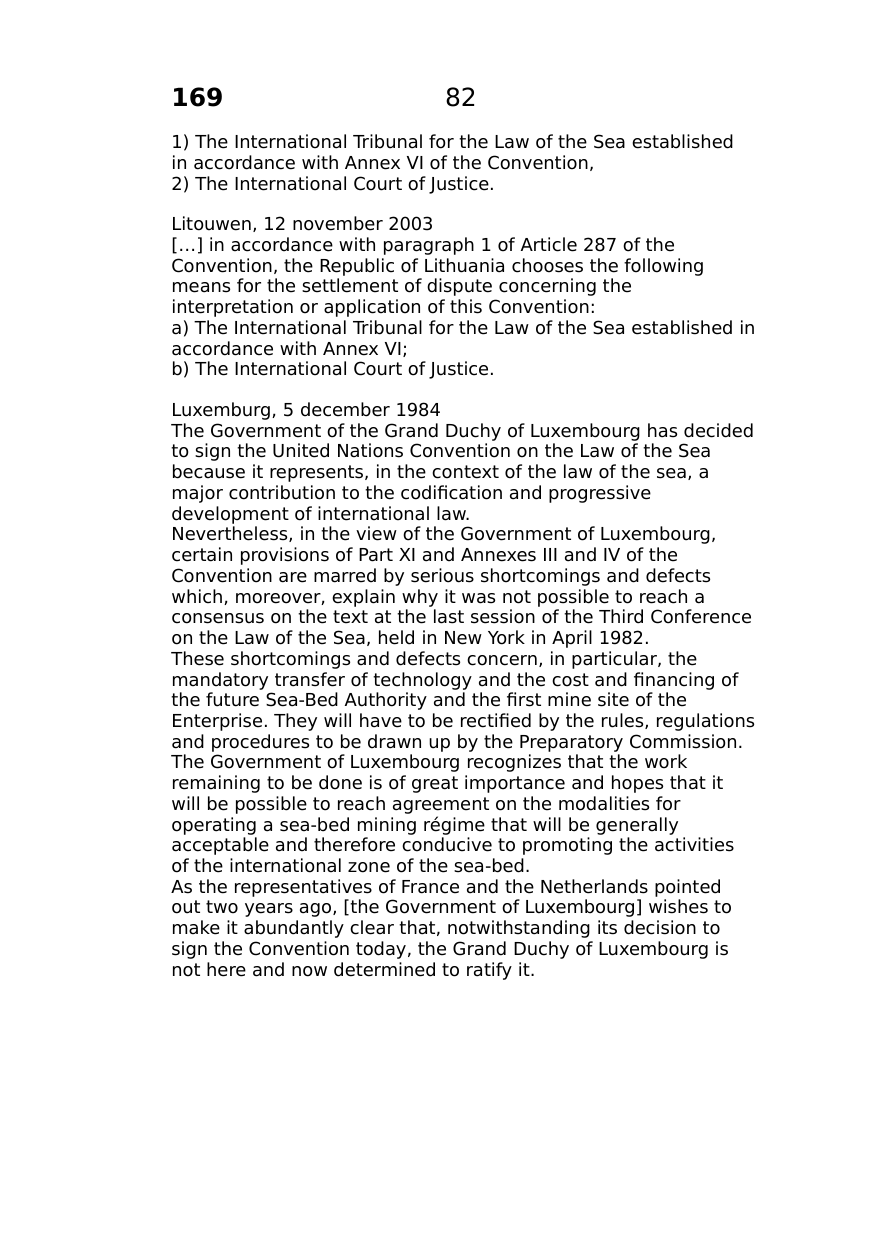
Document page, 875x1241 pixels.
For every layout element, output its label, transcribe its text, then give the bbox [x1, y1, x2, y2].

text […] in accordance with paragraph 1 of Article 287 of the Convention, the Republic of Lithuania chooses the following means for the settlement of dispute concerning the interpretation or application of this Convention: [171, 235, 756, 318]
text The Government of the Grand Duchy of Luxembourg has decided to sign the United Nations Convention on the Law of the Sea because it represents, in the context of the law of the sea, a major contribution to the codification and progressive development of international law. [171, 421, 756, 524]
text b) The International Court of Justice. [171, 359, 756, 380]
text As the representatives of France and the Netherlands pointed out two years ago, [the Government of Luxembourg] wishes to make it abundantly clear that, notwithstanding its decision to sign the Convention today, the Grand Duchy of Luxembourg is not here and now determined to ratify it. [171, 877, 756, 980]
text 2) The International Court of Justice. [171, 173, 756, 194]
text These shortcomings and defects concern, in particular, the mandatory transfer of technology and the cost and financing of the future Sea-Bed Authority and the first mine site of the Enterprise. They will have to be rectified by the rules, regulations and procedures to be drawn up by the Preparatory Commission. The Government of Luxembourg recognizes that the work remaining to be done is of great importance and hopes that it will be possible to reach agreement on the modalities for operating a sea-bed mining régime that will be generally acceptable and therefore conducive to promoting the activities of the international zone of the sea-bed. [171, 649, 756, 877]
text a) The International Tribunal for the Law of the Sea established in accordance with Annex VI; [171, 318, 756, 359]
text 1) The International Tribunal for the Law of the Sea established in accordance with Annex VI of the Convention, [171, 132, 756, 173]
text Litouwen, 12 november 2003 [171, 214, 756, 235]
text Luxemburg, 5 december 1984 [171, 400, 756, 421]
text Nevertheless, in the view of the Government of Luxembourg, certain provisions of Part XI and Annexes III and IV of the Convention are marred by serious shortcomings and defects which, moreover, explain why it was not possible to reach a consensus on the text at the last session of the Third Conference on the Law of the Sea, held in New York in April 1982. [171, 524, 756, 649]
